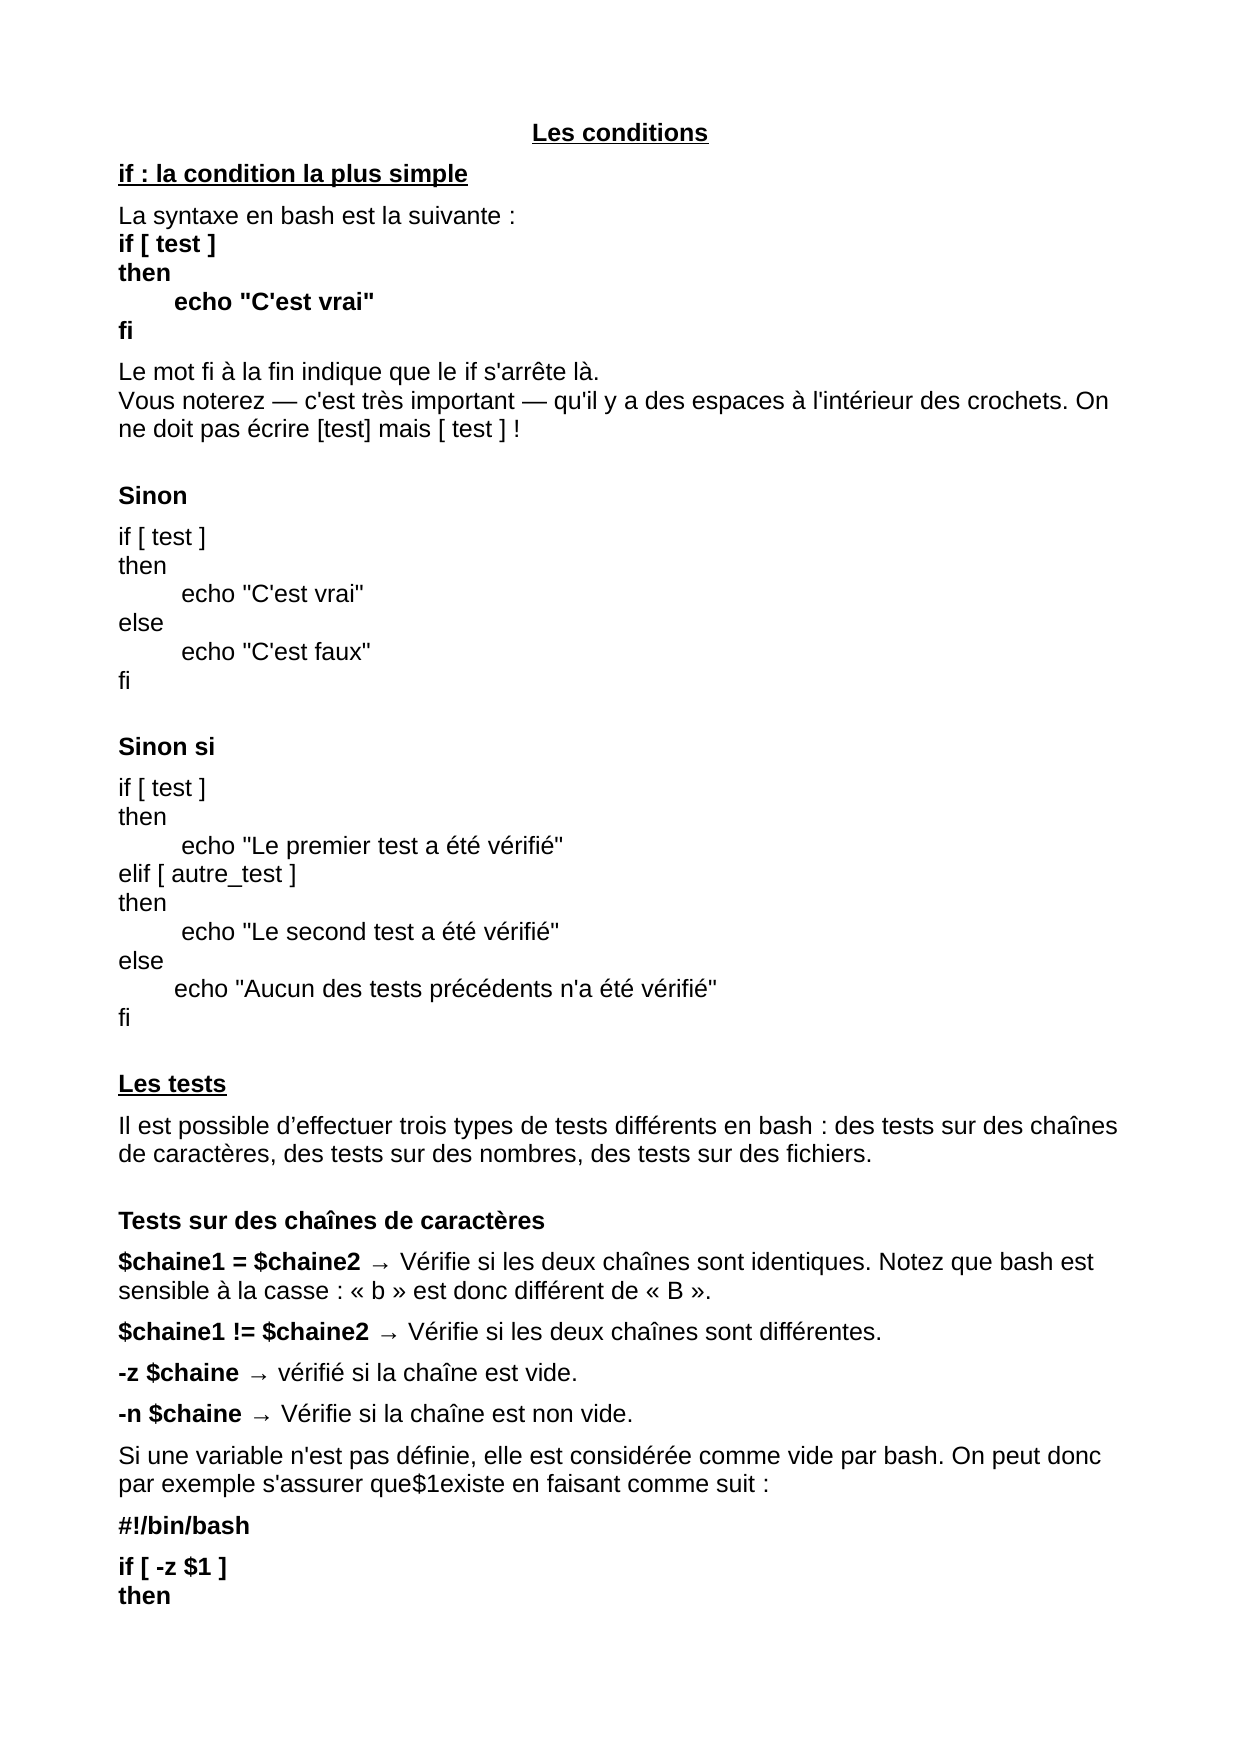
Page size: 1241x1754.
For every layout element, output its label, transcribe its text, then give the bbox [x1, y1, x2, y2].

text La syntaxe en bash est la suivante : if [ test ] then echo "C'est vrai" fi [118, 201, 1122, 344]
subtitle Les conditions [118, 118, 1122, 147]
text Il est possible d’effectuer trois types de tests différents en bash : des tests sur des chaînes de caractères, des tests sur des nombres, des tests sur des fichiers. [118, 1111, 1122, 1168]
text if : la condition la plus simple [118, 159, 1122, 188]
subtitle Les tests [118, 1069, 1122, 1098]
text $chaine1 = $chaine2 → Vérifie si les deux chaînes sont identiques. Notez que bash est sensible à la casse : « b » est donc différent de « B ». [118, 1247, 1122, 1304]
text if [ test ] then echo "Le premier test a été vérifié" elif [ autre_test ] then echo "Le second test a été vérifié" else echo "Aucun des tests précédents n'a été vérifié" fi [118, 773, 1122, 1032]
text if [ -z $1 ] then [118, 1552, 1122, 1609]
subtitle Sinon si [118, 732, 1122, 761]
text Si une variable n'est pas définie, elle est considérée comme vide par bash. On peut donc par exemple s'assurer que$1existe en faisant comme suit : [118, 1441, 1122, 1498]
text $chaine1 != $chaine2 → Vérifie si les deux chaînes sont différentes. [118, 1317, 1122, 1346]
text Le mot fi à la fin indique que le if s'arrête là. Vous noterez — c'est très important — qu'il y a des espaces à l'intérieur des crochets. On ne doit pas écrire [test] mais [ test ] ! [118, 357, 1122, 443]
text if [ test ] then echo "C'est vrai" else echo "C'est faux" fi [118, 522, 1122, 694]
text #!/bin/bash [118, 1511, 1122, 1539]
text -z $chaine → vérifié si la chaîne est vide. [118, 1358, 1122, 1387]
subtitle Tests sur des chaînes de caractères [118, 1206, 1122, 1234]
subtitle Sinon [118, 481, 1122, 509]
text -n $chaine → Vérifie si la chaîne est non vide. [118, 1399, 1122, 1428]
